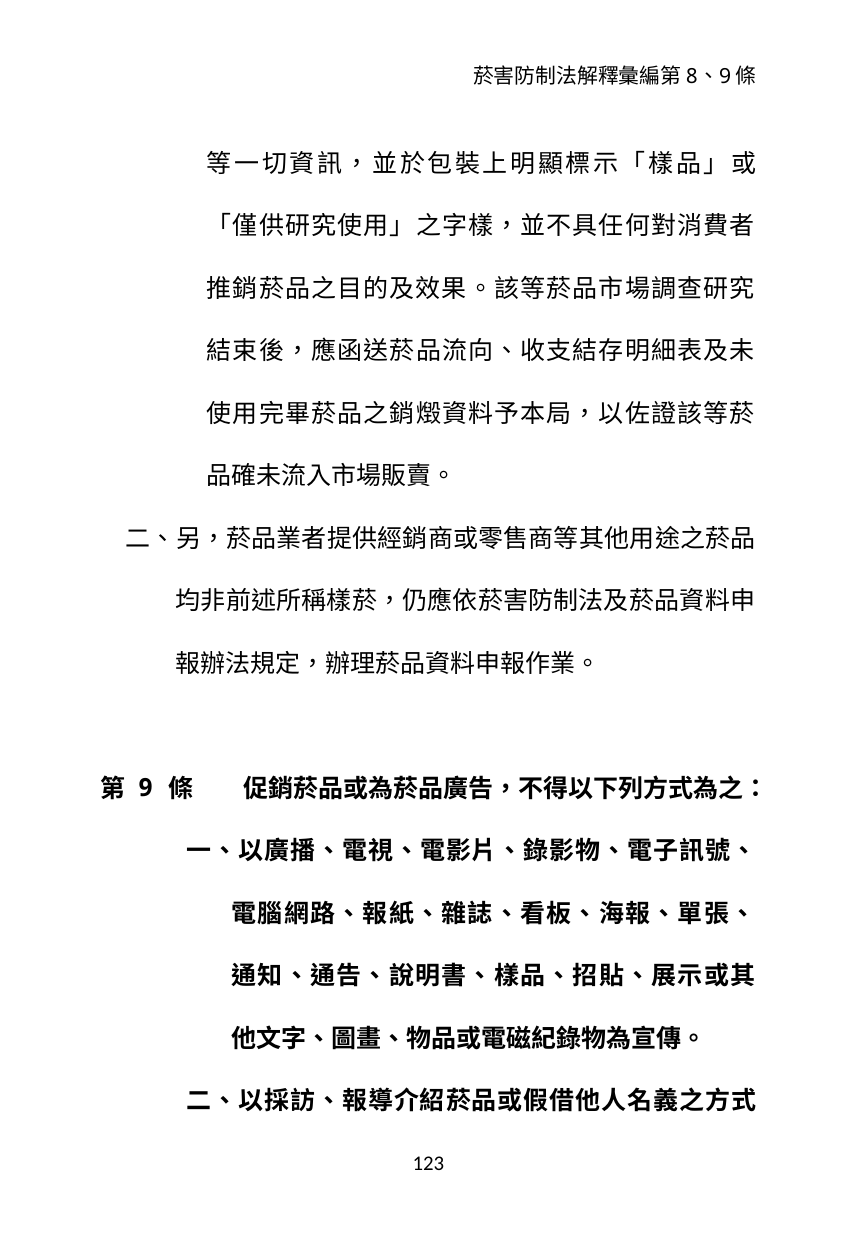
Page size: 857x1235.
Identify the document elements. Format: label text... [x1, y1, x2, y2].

list 二、另，菸品業者提供經銷商或零售商等其他用途之菸品，均非前述所稱樣菸，仍應依菸害防制法及菸品資料申報辦法規定，辦理菸品資料申報作業。 [125, 494, 756, 682]
list 二、以採訪、報導介紹菸品或假借他人名義之方式 [186, 1057, 756, 1119]
list 一、以廣播、電視、電影片、錄影物、電子訊號、電腦網路、報紙、雜誌、看板、海報、單張、通知、通告、說明書、樣品、招貼、展示或其他文字、圖畫、物品或電磁紀錄物為宣傳。 [186, 807, 756, 1057]
list 第 9 條 促銷菸品或為菸品廣告，不得以下列方式為之： [100, 744, 756, 807]
list 等一切資訊，並於包裝上明顯標示「樣品」或「僅供研究使用」之字樣，並不具任何對消費者推銷菸品之目的及效果。該等菸品市場調查研究結束後，應函送菸品流向、收支結存明細表及未使用完畢菸品之銷燬資料予本局，以佐證該等菸品確未流入市場販賣。 [207, 119, 756, 494]
